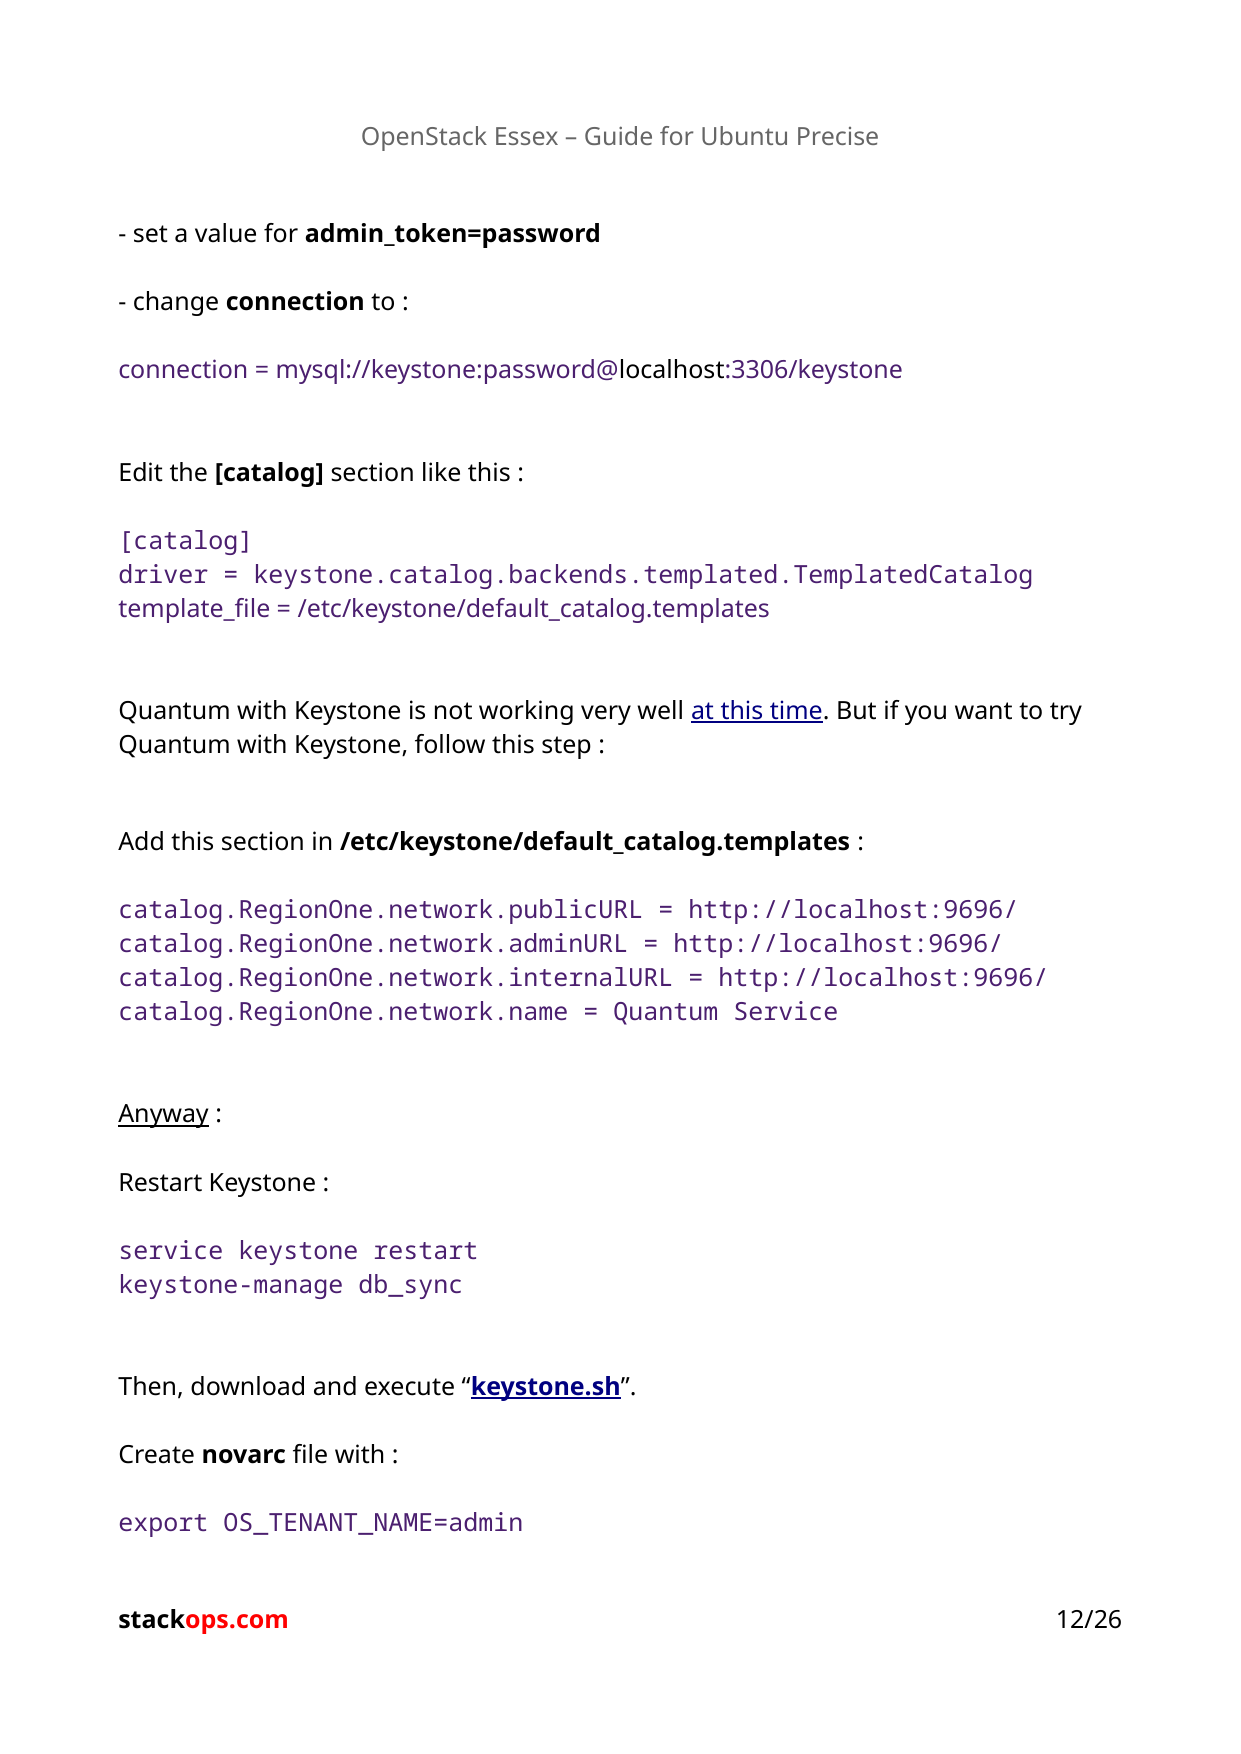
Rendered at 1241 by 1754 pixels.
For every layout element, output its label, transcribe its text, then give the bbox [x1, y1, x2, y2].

text driver = keystone.catalog.backends.templated.TemplatedCatalog [118, 556, 1122, 590]
text - change connection to : [118, 284, 1122, 318]
text catalog.RegionOne.network.internalURL = http://localhost:9696/ [118, 960, 1122, 994]
text Then, download and execute “keystone.sh”. [118, 1368, 1122, 1403]
text service keystone restart [118, 1232, 1122, 1266]
text [catalog] [118, 522, 1122, 556]
text template_file = /etc/keystone/default_catalog.templates [118, 590, 1122, 624]
text export OS_TENANT_NAME=admin [118, 1505, 1122, 1539]
text Anyway : [118, 1096, 1122, 1130]
text Restart Keystone : [118, 1164, 1122, 1198]
text keystone-manage db_sync [118, 1266, 1122, 1300]
text catalog.RegionOne.network.publicURL = http://localhost:9696/ [118, 892, 1122, 926]
text Create novarc file with : [118, 1437, 1122, 1471]
text - set a value for admin_token=password [118, 216, 1122, 250]
text catalog.RegionOne.network.name = Quantum Service [118, 994, 1122, 1028]
text catalog.RegionOne.network.adminURL = http://localhost:9696/ [118, 926, 1122, 960]
text Add this section in /etc/keystone/default_catalog.templates : [118, 823, 1122, 858]
text Edit the [catalog] section like this : [118, 454, 1122, 488]
text connection = mysql://keystone:password@localhost:3306/keystone [118, 352, 1122, 386]
text Quantum with Keystone is not working very well at this time. But if you want to try Quantum with Keystone, follow this step : [118, 693, 1122, 761]
